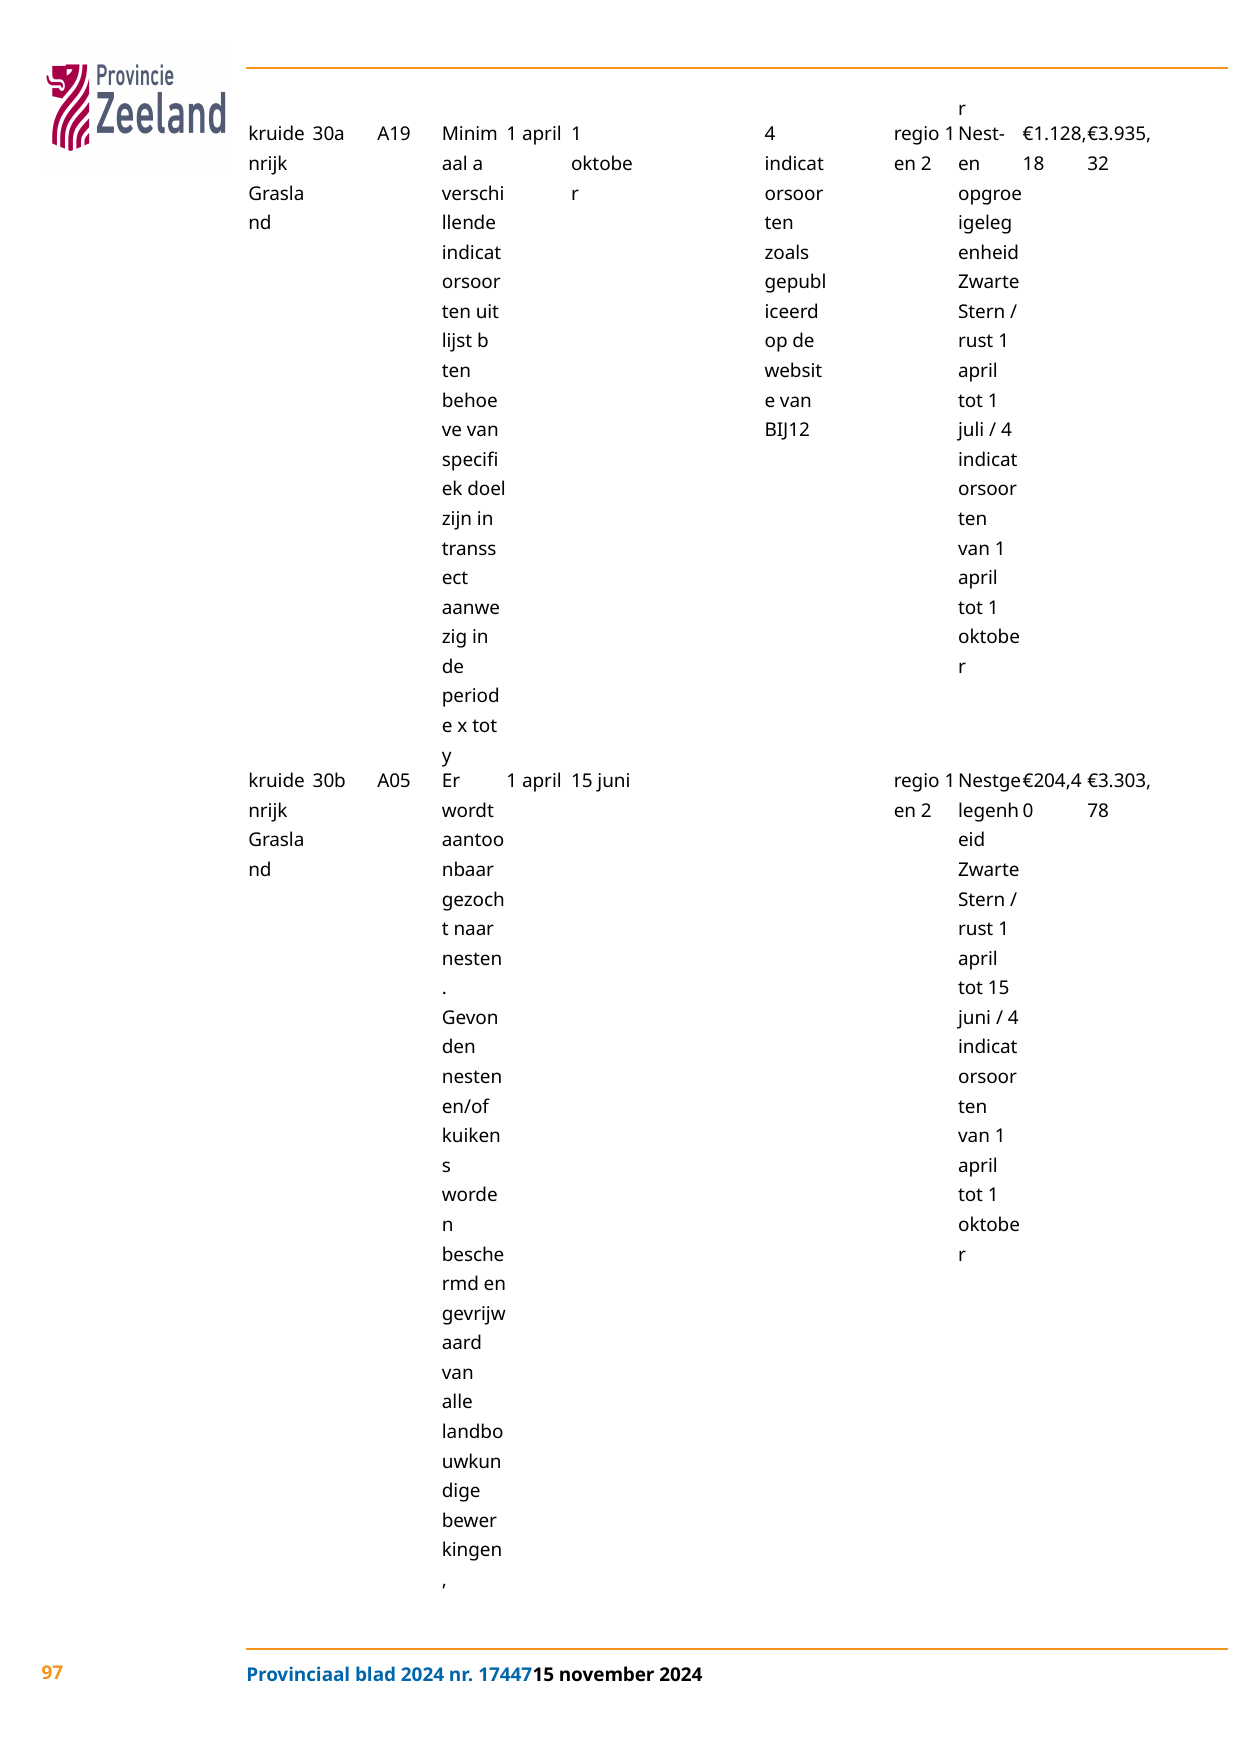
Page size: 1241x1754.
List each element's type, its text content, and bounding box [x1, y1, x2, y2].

table_cell [700, 768, 764, 1592]
table_cell [764, 768, 829, 1592]
table_cell [506, 95, 571, 121]
table_cell [700, 95, 764, 121]
table_cell Minimaal a verschillende indicatorsoorten uit lijst b ten behoeve van specifiek doel zijn in transsect aanwezig in de periode x tot y [442, 121, 506, 767]
table_cell r [958, 95, 1022, 121]
picture [41, 47, 231, 172]
table_cell €204,40 [1023, 768, 1087, 1592]
table_cell [635, 121, 700, 767]
table_cell Nest- en opgroeigelegenheid Zwarte Stern / rust 1 april tot 1 juli / 4 indicatorsoorten van 1 april tot 1 oktober [958, 121, 1022, 767]
table_cell 30a [313, 121, 377, 767]
table_cell [635, 768, 700, 1592]
table_cell A05 [377, 768, 442, 1592]
table_cell [829, 95, 893, 121]
table_cell €3.303,78 [1087, 768, 1152, 1592]
table_cell [248, 95, 312, 121]
table_cell regio 1 en 2 [894, 768, 958, 1592]
table_cell 15 juni [571, 768, 635, 1592]
table_cell 1 oktober [571, 121, 635, 767]
table_cell [829, 121, 893, 767]
table_cell [764, 95, 829, 121]
table_cell Er wordt aantoonbaar gezocht naar nesten. Gevonden nesten en/of kuikens worden beschermd en gevrijwaard van alle landbouwkundige bewerkingen, [442, 768, 506, 1592]
table_cell Nestgelegenheid Zwarte Stern / rust 1 april tot 15 juni / 4 indicatorsoorten van 1 april tot 1 oktober [958, 768, 1022, 1592]
table_cell €1.128,18 [1023, 121, 1087, 767]
table_cell [442, 95, 506, 121]
table_cell [1087, 95, 1152, 121]
table_cell 1 april [506, 121, 571, 767]
table_cell [700, 121, 764, 767]
table_cell [571, 95, 635, 121]
table_cell [894, 95, 958, 121]
table_cell kruidenrijk Grasland [248, 768, 312, 1592]
table_cell [377, 95, 442, 121]
table_cell kruidenrijk Grasland [248, 121, 312, 767]
table_cell [313, 95, 377, 121]
table_cell regio 1 en 2 [894, 121, 958, 767]
table_cell 30b [313, 768, 377, 1592]
table_cell A19 [377, 121, 442, 767]
table_cell 1 april [506, 768, 571, 1592]
table_cell €3.935,32 [1087, 121, 1152, 767]
table_cell [829, 768, 893, 1592]
table_cell [635, 95, 700, 121]
table_cell [1023, 95, 1087, 121]
table_cell 4 indicatorsoorten zoals gepubliceerd op de website van BIJ12 [764, 121, 829, 767]
